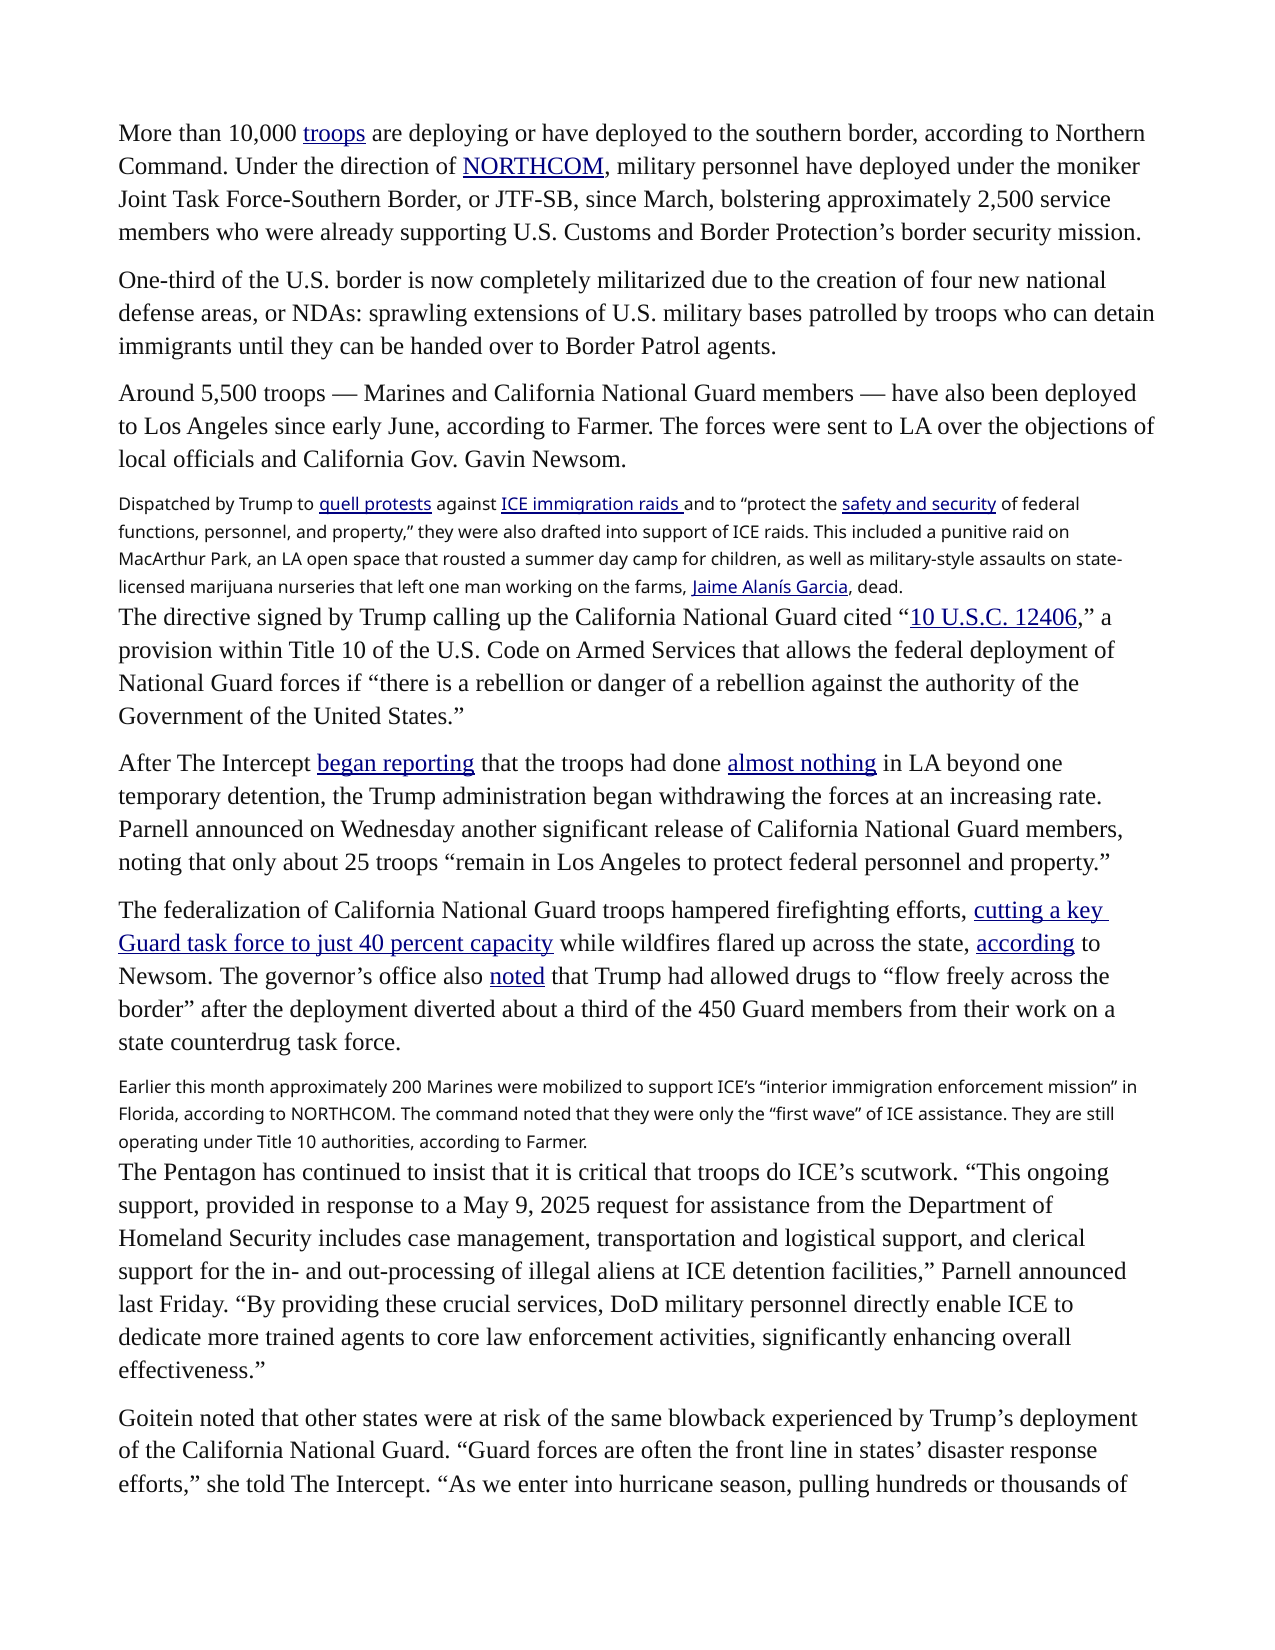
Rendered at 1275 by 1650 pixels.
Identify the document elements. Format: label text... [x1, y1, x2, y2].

text One-third of the U.S. border is now completely militarized due to the creation of four new national defense areas, or NDAs: sprawling extensions of U.S. military bases patrolled by troops who can detain immigrants until they can be handed over to Border Patrol agents. [118, 265, 1157, 359]
text The directive signed by Trump calling up the California National Guard cited “10 U.S.C. 12406,” a provision within Title 10 of the U.S. Code on Armed Services that allows the federal deployment of National Guard forces if “there is a rebellion or danger of a rebellion against the authority of the Government of the United States.” [118, 602, 1157, 729]
text Goitein noted that other states were at risk of the same blowback experienced by Trump’s deployment of the California National Guard. “Guard forces are often the front line in states’ disaster response efforts,” she told The Intercept. “As we enter into hurricane season, pulling hundreds or thousands of [118, 1403, 1157, 1497]
text After The Intercept began reporting that the troops had done almost nothing in LA beyond one temporary detention, the Trump administration began withdrawing the forces at an increasing rate. Parnell announced on Wednesday another significant release of California National Guard members, noting that only about 25 troops “remain in Los Angeles to protect federal personnel and property.” [118, 748, 1157, 876]
text The Pentagon has continued to insist that it is critical that troops do ICE’s scutwork. “This ongoing support, provided in response to a May 9, 2025 request for assistance from the Department of Homeland Security includes case management, transportation and logistical support, and clerical support for the in- and out-processing of illegal aliens at ICE detention facilities,” Parnell announced last Friday. “By providing these crucial services, DoD military personnel directly enable ICE to dedicate more trained agents to core law enforcement activities, significantly enhancing overall effectiveness.” [118, 1157, 1157, 1384]
text The federalization of California National Guard troops hampered firefighting efforts, cutting a key Guard task force to just 40 percent capacity while wildfires flared up across the state, according to Newsom. The governor’s office also noted that Trump had allowed drugs to “flow freely across the border” after the deployment diverted about a third of the 450 Guard members from their work on a state counterdrug task force. [118, 895, 1157, 1056]
text More than 10,000 troops are deploying or have deployed to the southern border, according to Northern Command. Under the direction of NORTHCOM, military personnel have deployed under the moniker Joint Task Force-Southern Border, or JTF-SB, since March, bolstering approximately 2,500 service members who were already supporting U.S. Customs and Border Protection’s border security mission. [118, 118, 1157, 246]
text Earlier this month approximately 200 Marines were mobilized to support ICE’s “interior immigration enforcement mission” in Florida, according to NORTHCOM. The command noted that they were only the “first wave” of ICE assistance. They are still operating under Title 10 authorities, according to Farmer. [118, 1075, 1157, 1153]
text Around 5,500 troops — Marines and California National Guard members — have also been deployed to Los Angeles since early June, according to Farmer. The forces were sent to LA over the objections of local officials and California Gov. Gavin Newsom. [118, 378, 1157, 473]
text Dispatched by Trump to quell protests against ICE immigration raids and to “protect the safety and security of federal functions, personnel, and property,” they were also drafted into support of ICE raids. This included a punitive raid on MacArthur Park, an LA open space that rousted a summer day camp for children, as well as military-style assaults on state-licensed marijuana nurseries that left one man working on the farms, Jaime Alanís Garcia, dead. [118, 492, 1157, 598]
